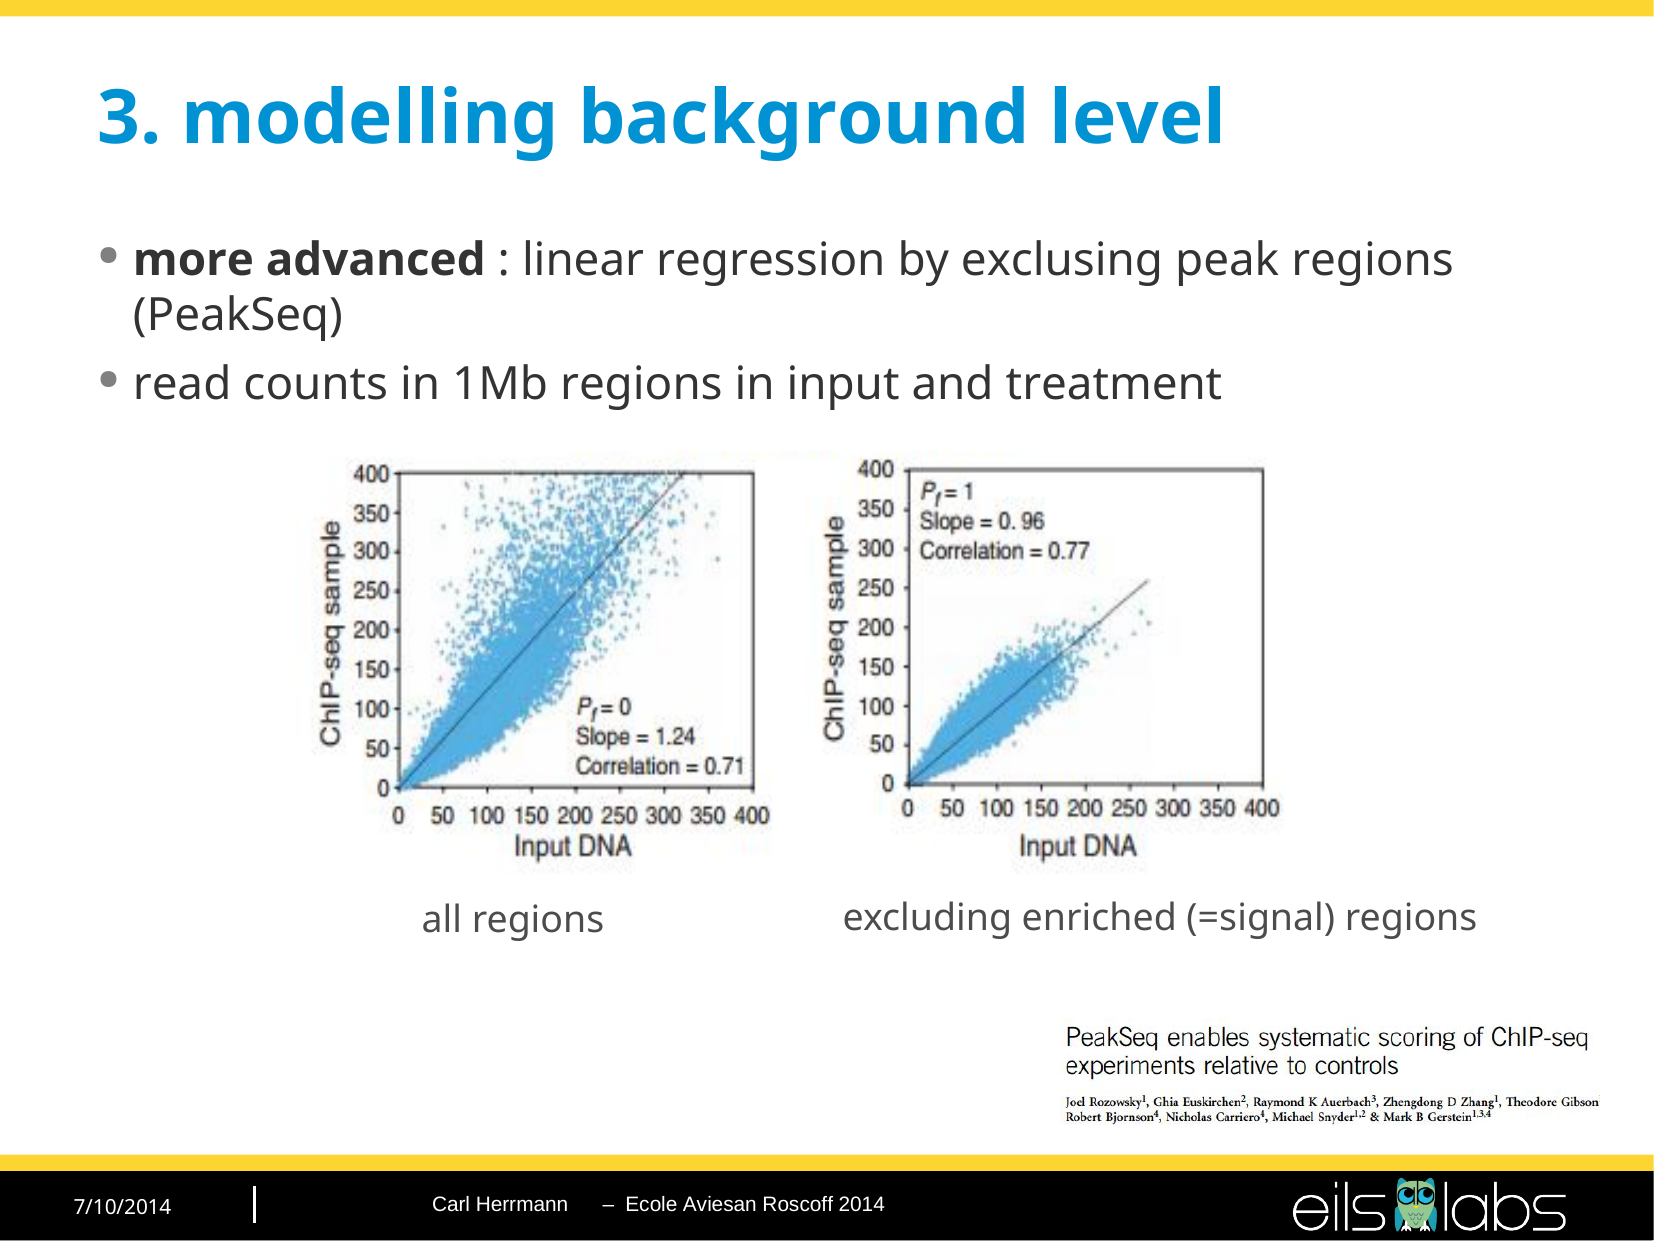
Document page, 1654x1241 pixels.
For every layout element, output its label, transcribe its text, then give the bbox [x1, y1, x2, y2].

list more advanced : linear regression by exclusing peak regions (PeakSeq) read counts in 1Mb regions in input and treatment [82, 222, 1538, 1010]
text_box excluding enriched (=signal) regions [827, 882, 1483, 949]
title 3. modelling background level [82, 61, 1571, 168]
picture [1060, 1018, 1600, 1125]
picture [295, 451, 1286, 879]
picture [1292, 1177, 1566, 1232]
text_box all regions [406, 884, 617, 952]
